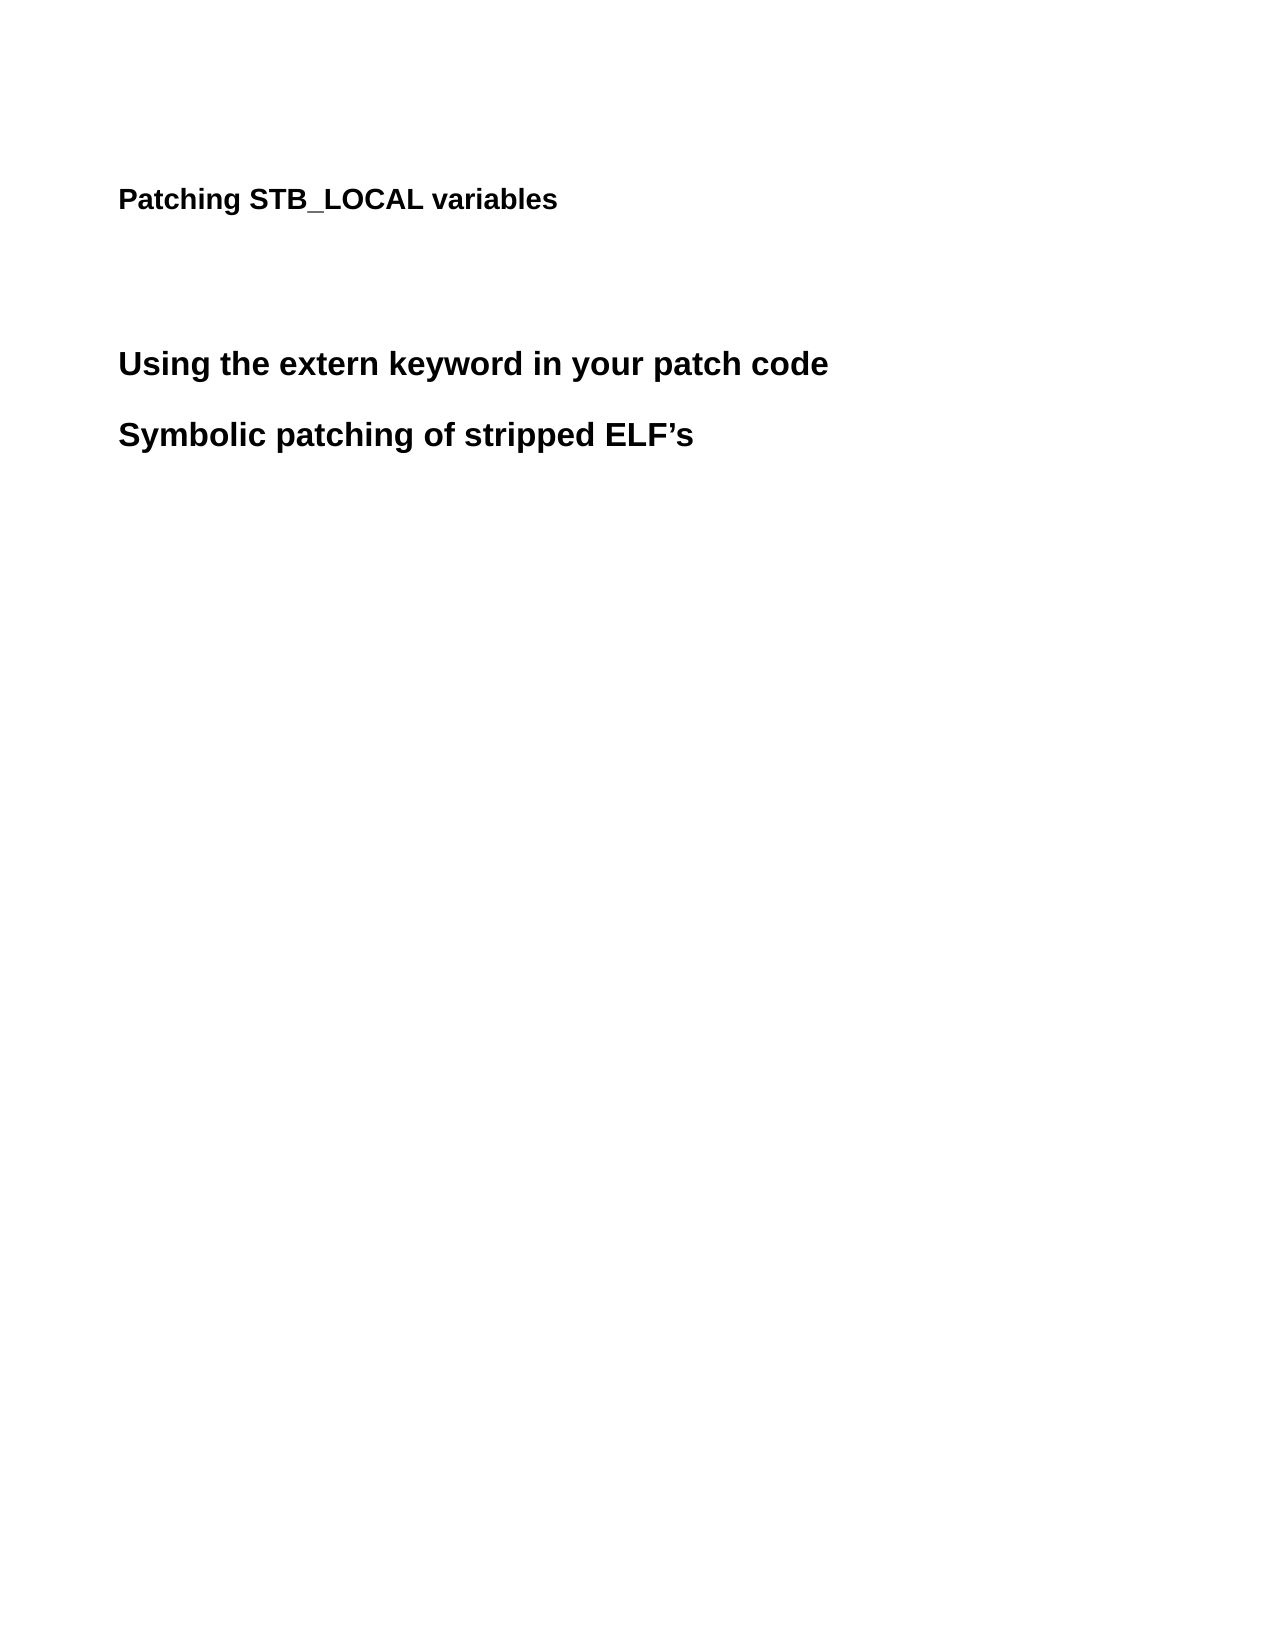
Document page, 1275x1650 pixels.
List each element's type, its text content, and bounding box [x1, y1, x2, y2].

subtitle Using the extern keyword in your patch code [118, 344, 1157, 382]
subtitle Symbolic patching of stripped ELF’s [118, 416, 1157, 454]
subtitle Patching STB_LOCAL variables [118, 182, 1157, 215]
